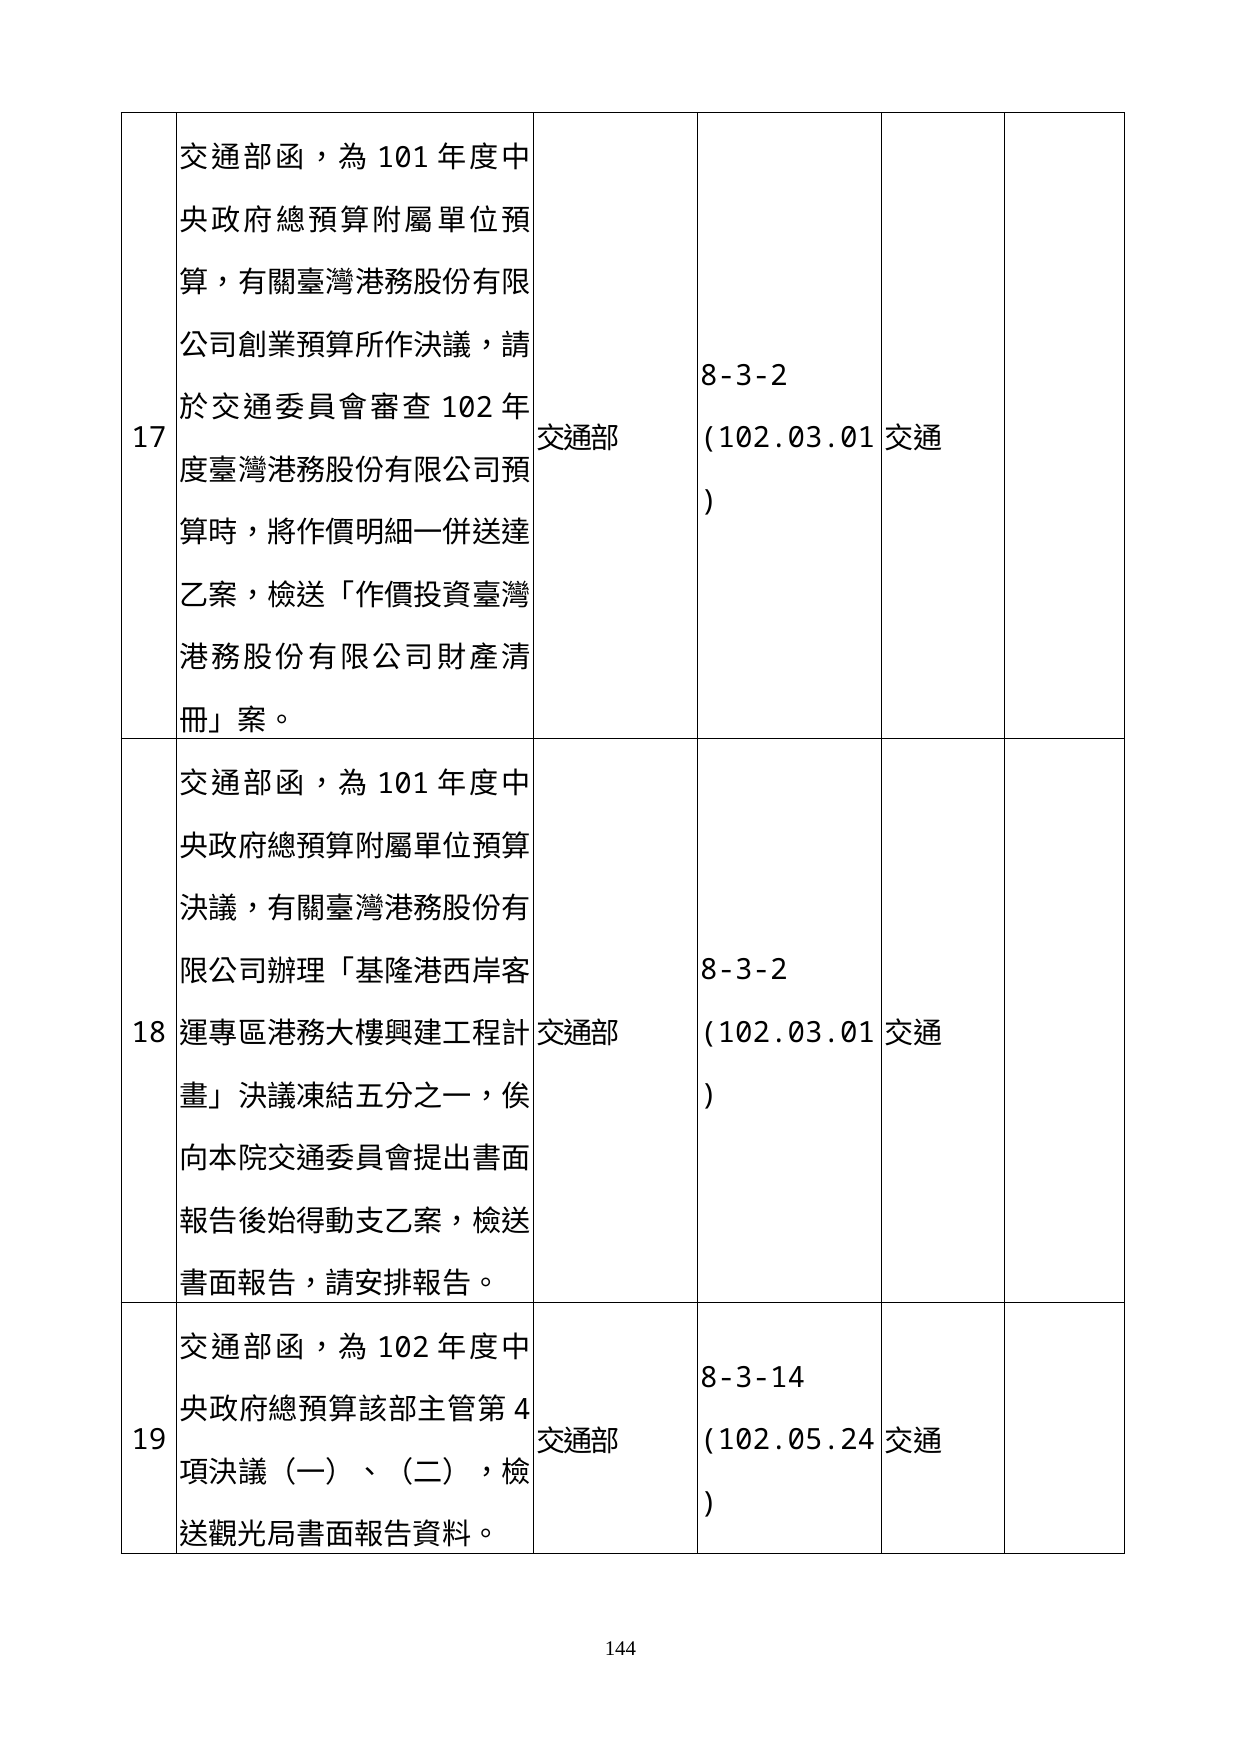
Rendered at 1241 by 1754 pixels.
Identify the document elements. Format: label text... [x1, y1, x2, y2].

table_cell 17 [122, 113, 176, 738]
table_cell 8-3-2 (102.03.01) [698, 739, 881, 1302]
table_cell 交通部函，為102年度中央政府總預算該部主管第4項決議（一）、（二），檢送觀光局書面報告資料。 [177, 1303, 533, 1553]
table_cell [1005, 113, 1124, 738]
table_cell 交通部函，為101年度中央政府總預算附屬單位預算決議，有關臺灣港務股份有限公司辦理「基隆港西岸客運專區港務大樓興建工程計畫」決議凍結五分之一，俟向本院交通委員會提出書面報告後始得動支乙案，檢送書面報告，請安排報告。 [177, 739, 533, 1302]
table_cell 交通部 [534, 113, 697, 738]
table_cell 8-3-2 (102.03.01) [698, 113, 881, 738]
table_cell 交通部 [534, 739, 697, 1302]
table_cell 19 [122, 1303, 176, 1553]
table_cell [1005, 1303, 1124, 1553]
table_cell 交通部 [534, 1303, 697, 1553]
table_cell 交通部函，為101年度中央政府總預算附屬單位預算，有關臺灣港務股份有限公司創業預算所作決議，請於交通委員會審查102年度臺灣港務股份有限公司預算時，將作價明細一併送達乙案，檢送「作價投資臺灣港務股份有限公司財產清冊」案。 [177, 113, 533, 738]
table_cell 交通 [882, 113, 1004, 738]
table_cell 交通 [882, 739, 1004, 1302]
table_cell 18 [122, 739, 176, 1302]
table_cell 8-3-14 (102.05.24) [698, 1303, 881, 1553]
table_cell 交通 [882, 1303, 1004, 1553]
table_cell [1005, 739, 1124, 1302]
